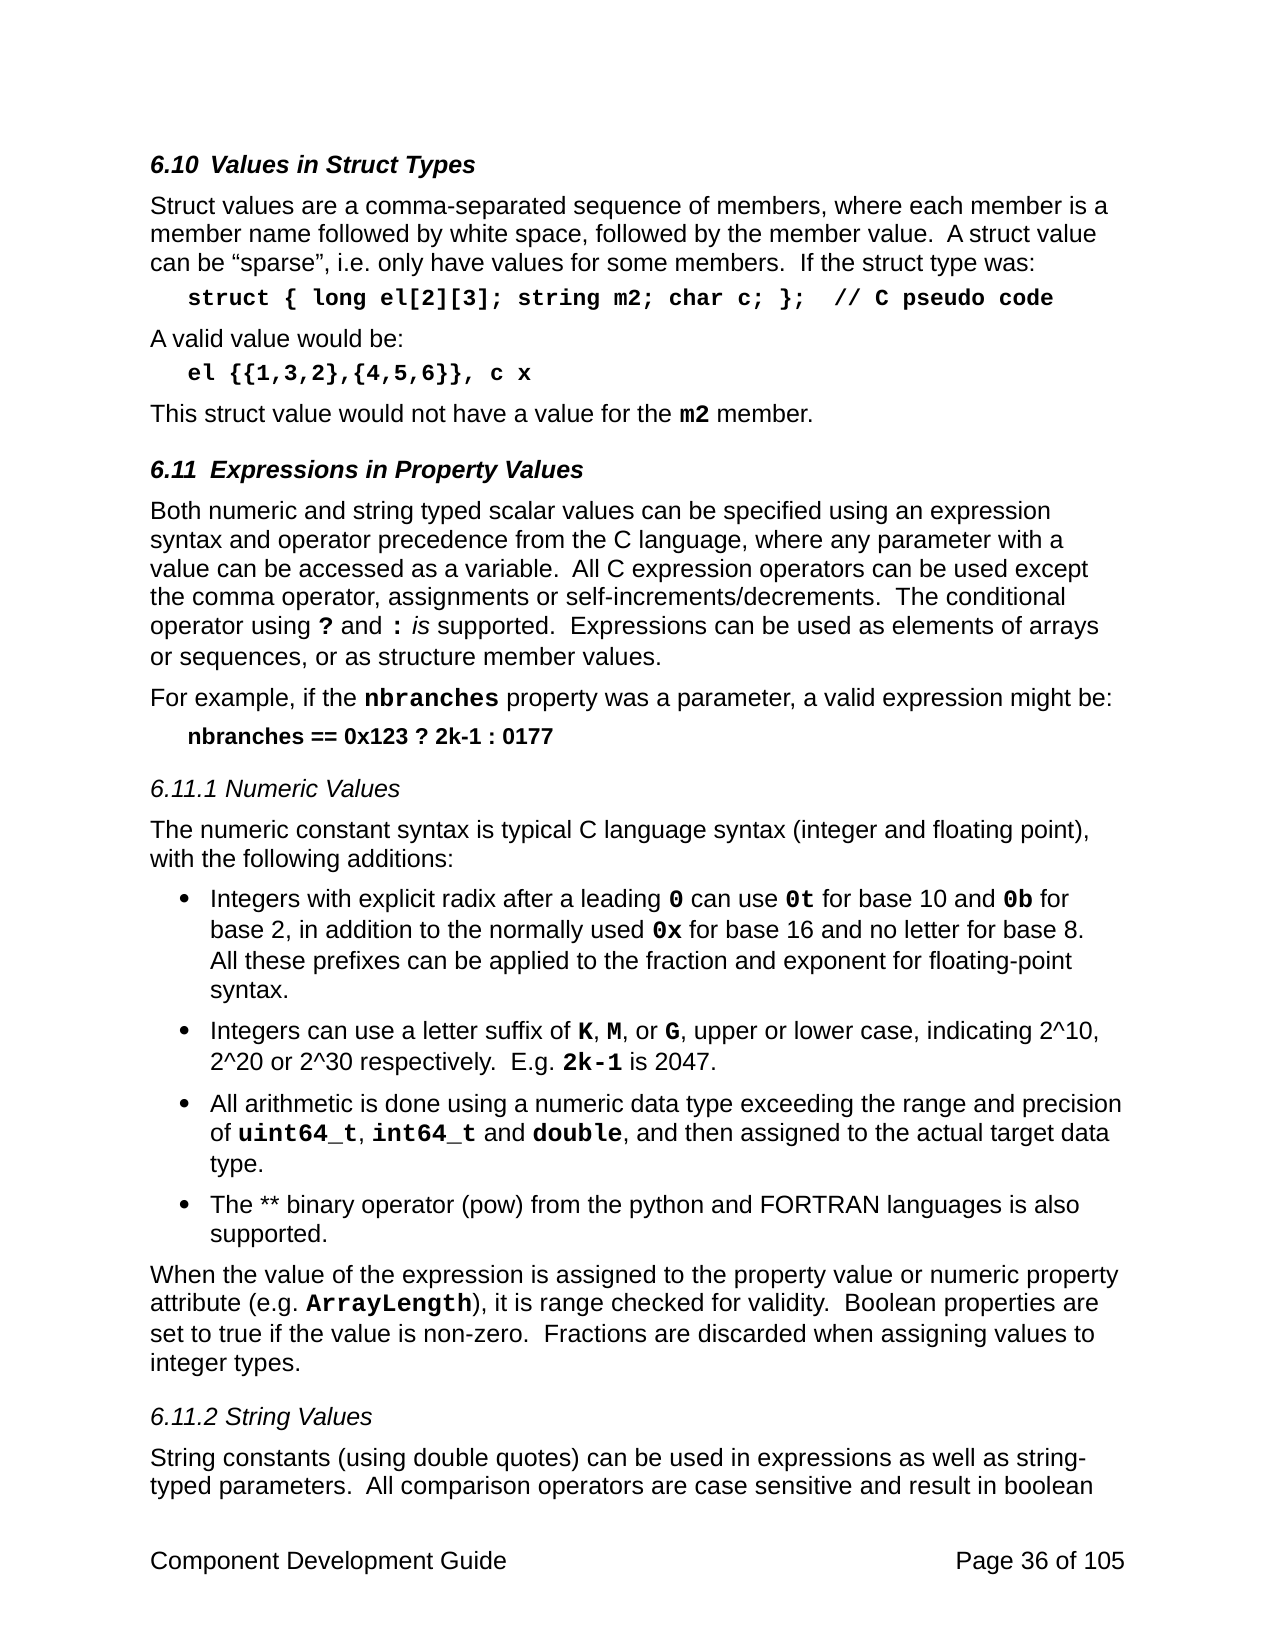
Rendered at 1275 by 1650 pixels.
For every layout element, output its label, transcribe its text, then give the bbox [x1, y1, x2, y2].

text struct { long el[2][3]; string m2; char c; }; // C pseudo code [187, 286, 1125, 312]
text This struct value would not have a value for the m2 member. [150, 399, 1125, 430]
text A valid value would be: [150, 324, 1125, 353]
subtitle String Values [150, 1402, 1125, 1431]
text When the value of the expression is assigned to the property value or numeric property attribute (e.g. ArrayLength), it is range checked for validity. Boolean properties are set to true if the value is non-zero. Fractions are discarded when assigning values to integer types. [150, 1259, 1125, 1377]
subtitle Expressions in Property Values [150, 455, 1125, 484]
text el {{1,3,2},{4,5,6}}, c x [187, 362, 1125, 387]
list Integers with explicit radix after a leading 0 can use 0t for base 10 and 0b for base 2, in addition to the normally used 0x for base 16 and no letter for base 8. All these prefixes can be applied to the fraction and exponent for floating-point syntax. [180, 884, 1125, 1004]
text String constants (using double quotes) can be used in expressions as well as string-typed parameters. All comparison operators are case sensitive and result in boolean [150, 1442, 1125, 1500]
subtitle Numeric Values [150, 774, 1125, 803]
list Integers can use a letter suffix of K, M, or G, upper or lower case, indicating 2^10, 2^20 or 2^30 respectively. E.g. 2k-1 is 2047. [180, 1016, 1125, 1077]
text nbranches == 0x123 ? 2k-1 : 0177 [187, 723, 1125, 749]
list The ** binary operator (pow) from the python and FORTRAN languages is also supported. [180, 1190, 1125, 1248]
text For example, if the nbranches property was a parameter, a valid expression might be: [150, 683, 1125, 714]
text The numeric constant syntax is typical C language syntax (integer and floating point), with the following additions: [150, 815, 1125, 872]
text Both numeric and string typed scalar values can be specified using an expression syntax and operator precedence from the C language, where any parameter with a value can be accessed as a variable. All C expression operators can be used except the comma operator, assignments or self-increments/decrements. The conditional operator using ? and : is supported. Expressions can be used as elements of arrays or sequences, or as structure member values. [150, 496, 1125, 671]
subtitle Values in Struct Types [150, 150, 1125, 179]
list All arithmetic is done using a numeric data type exceeding the range and precision of uint64_t, int64_t and double, and then assigned to the actual target data type. [180, 1089, 1125, 1178]
text Struct values are a comma-separated sequence of members, where each member is a member name followed by white space, followed by the member value. A struct value can be “sparse”, i.e. only have values for some members. If the struct type was: [150, 191, 1125, 277]
